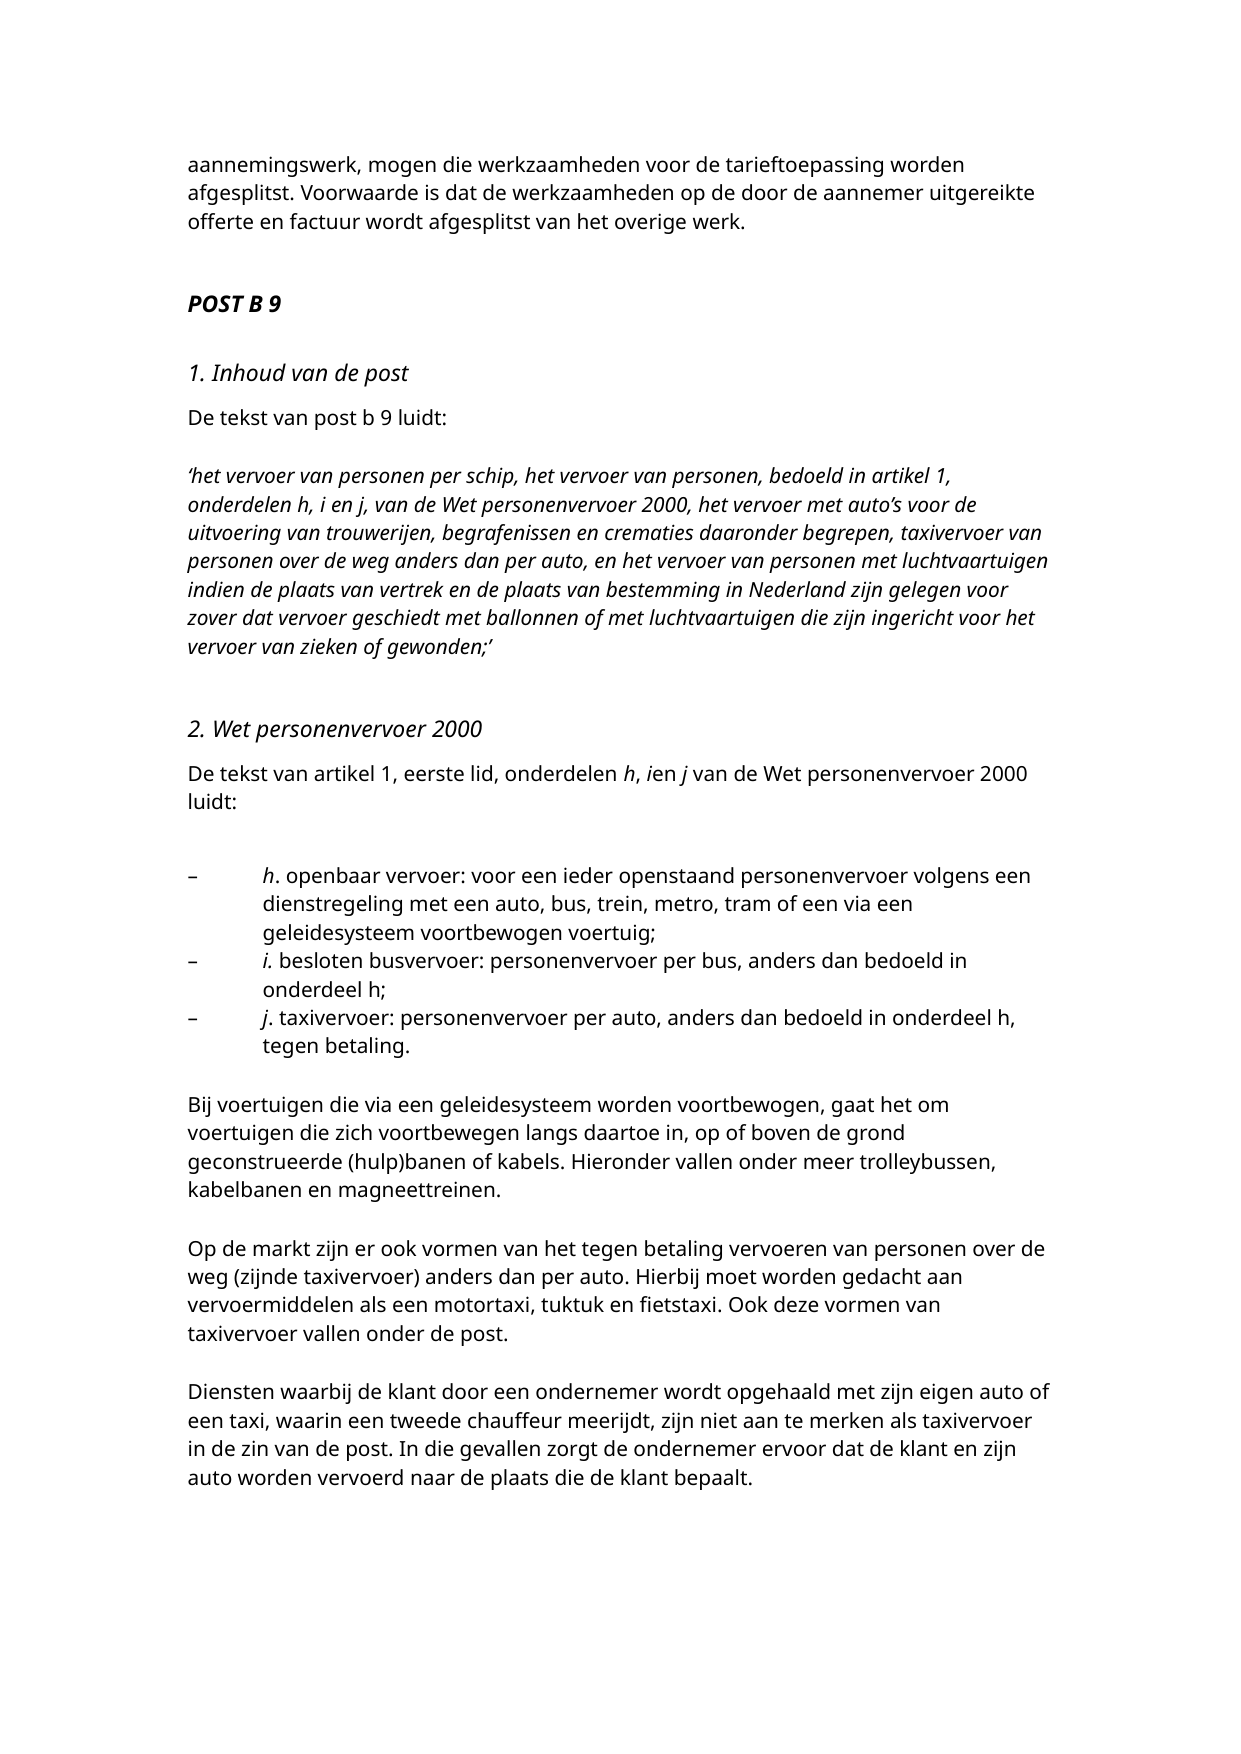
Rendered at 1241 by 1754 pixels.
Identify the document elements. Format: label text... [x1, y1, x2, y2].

text De tekst van post b 9 luidt: [187, 403, 1053, 431]
subtitle POST B 9 [187, 288, 1053, 319]
text Bij voertuigen die via een geleidesysteem worden voortbewogen, gaat het om voertuigen die zich voortbewegen langs daartoe in, op of boven de grond geconstrueerde (hulp)banen of kabels. Hieronder vallen onder meer trolleybussen, kabelbanen en magneettreinen. [187, 1090, 1053, 1204]
list h. openbaar vervoer: voor een ieder openstaand personenvervoer volgens een dienstregeling met een auto, bus, trein, metro, tram of een via een geleidesysteem voortbewogen voertuig; [187, 861, 1053, 946]
text aannemingswerk, mogen die werkzaamheden voor de tarieftoepassing worden afgesplitst. Voorwaarde is dat de werkzaamheden op de door de aannemer uitgereikte offerte en factuur wordt afgesplitst van het overige werk. [187, 150, 1053, 235]
text Diensten waarbij de klant door een ondernemer wordt opgehaald met zijn eigen auto of een taxi, waarin een tweede chauffeur meerijdt, zijn niet aan te merken als taxivervoer in de zin van de post. In die gevallen zorgt de ondernemer ervoor dat de klant en zijn auto worden vervoerd naar de plaats die de klant bepaalt. [187, 1377, 1053, 1491]
subtitle 2. Wet personenvervoer 2000 [187, 713, 1053, 744]
list j. taxivervoer: personenvervoer per auto, anders dan bedoeld in onderdeel h, tegen betaling. [187, 1003, 1053, 1060]
text Op de markt zijn er ook vormen van het tegen betaling vervoeren van personen over de weg (zijnde taxivervoer) anders dan per auto. Hierbij moet worden gedacht aan vervoermiddelen als een motortaxi, tuktuk en fietstaxi. Ook deze vormen van taxivervoer vallen onder de post. [187, 1234, 1053, 1347]
text ‘het vervoer van personen per schip, het vervoer van personen, bedoeld in artikel 1, onderdelen h, i en j, van de Wet personenvervoer 2000, het vervoer met auto’s voor de uitvoering van trouwerijen, begrafenissen en crematies daaronder begrepen, taxivervoer van personen over de weg anders dan per auto, en het vervoer van personen met luchtvaartuigen indien de plaats van vertrek en de plaats van bestemming in Nederland zijn gelegen voor zover dat vervoer geschiedt met ballonnen of met luchtvaartuigen die zijn ingericht voor het vervoer van zieken of gewonden;’ [187, 461, 1053, 660]
subtitle 1. Inhoud van de post [187, 357, 1053, 388]
list i. besloten busvervoer: personenvervoer per bus, anders dan bedoeld in onderdeel h; [187, 946, 1053, 1003]
text De tekst van artikel 1, eerste lid, onderdelen h, ien j van de Wet personenvervoer 2000 luidt: [187, 759, 1053, 816]
